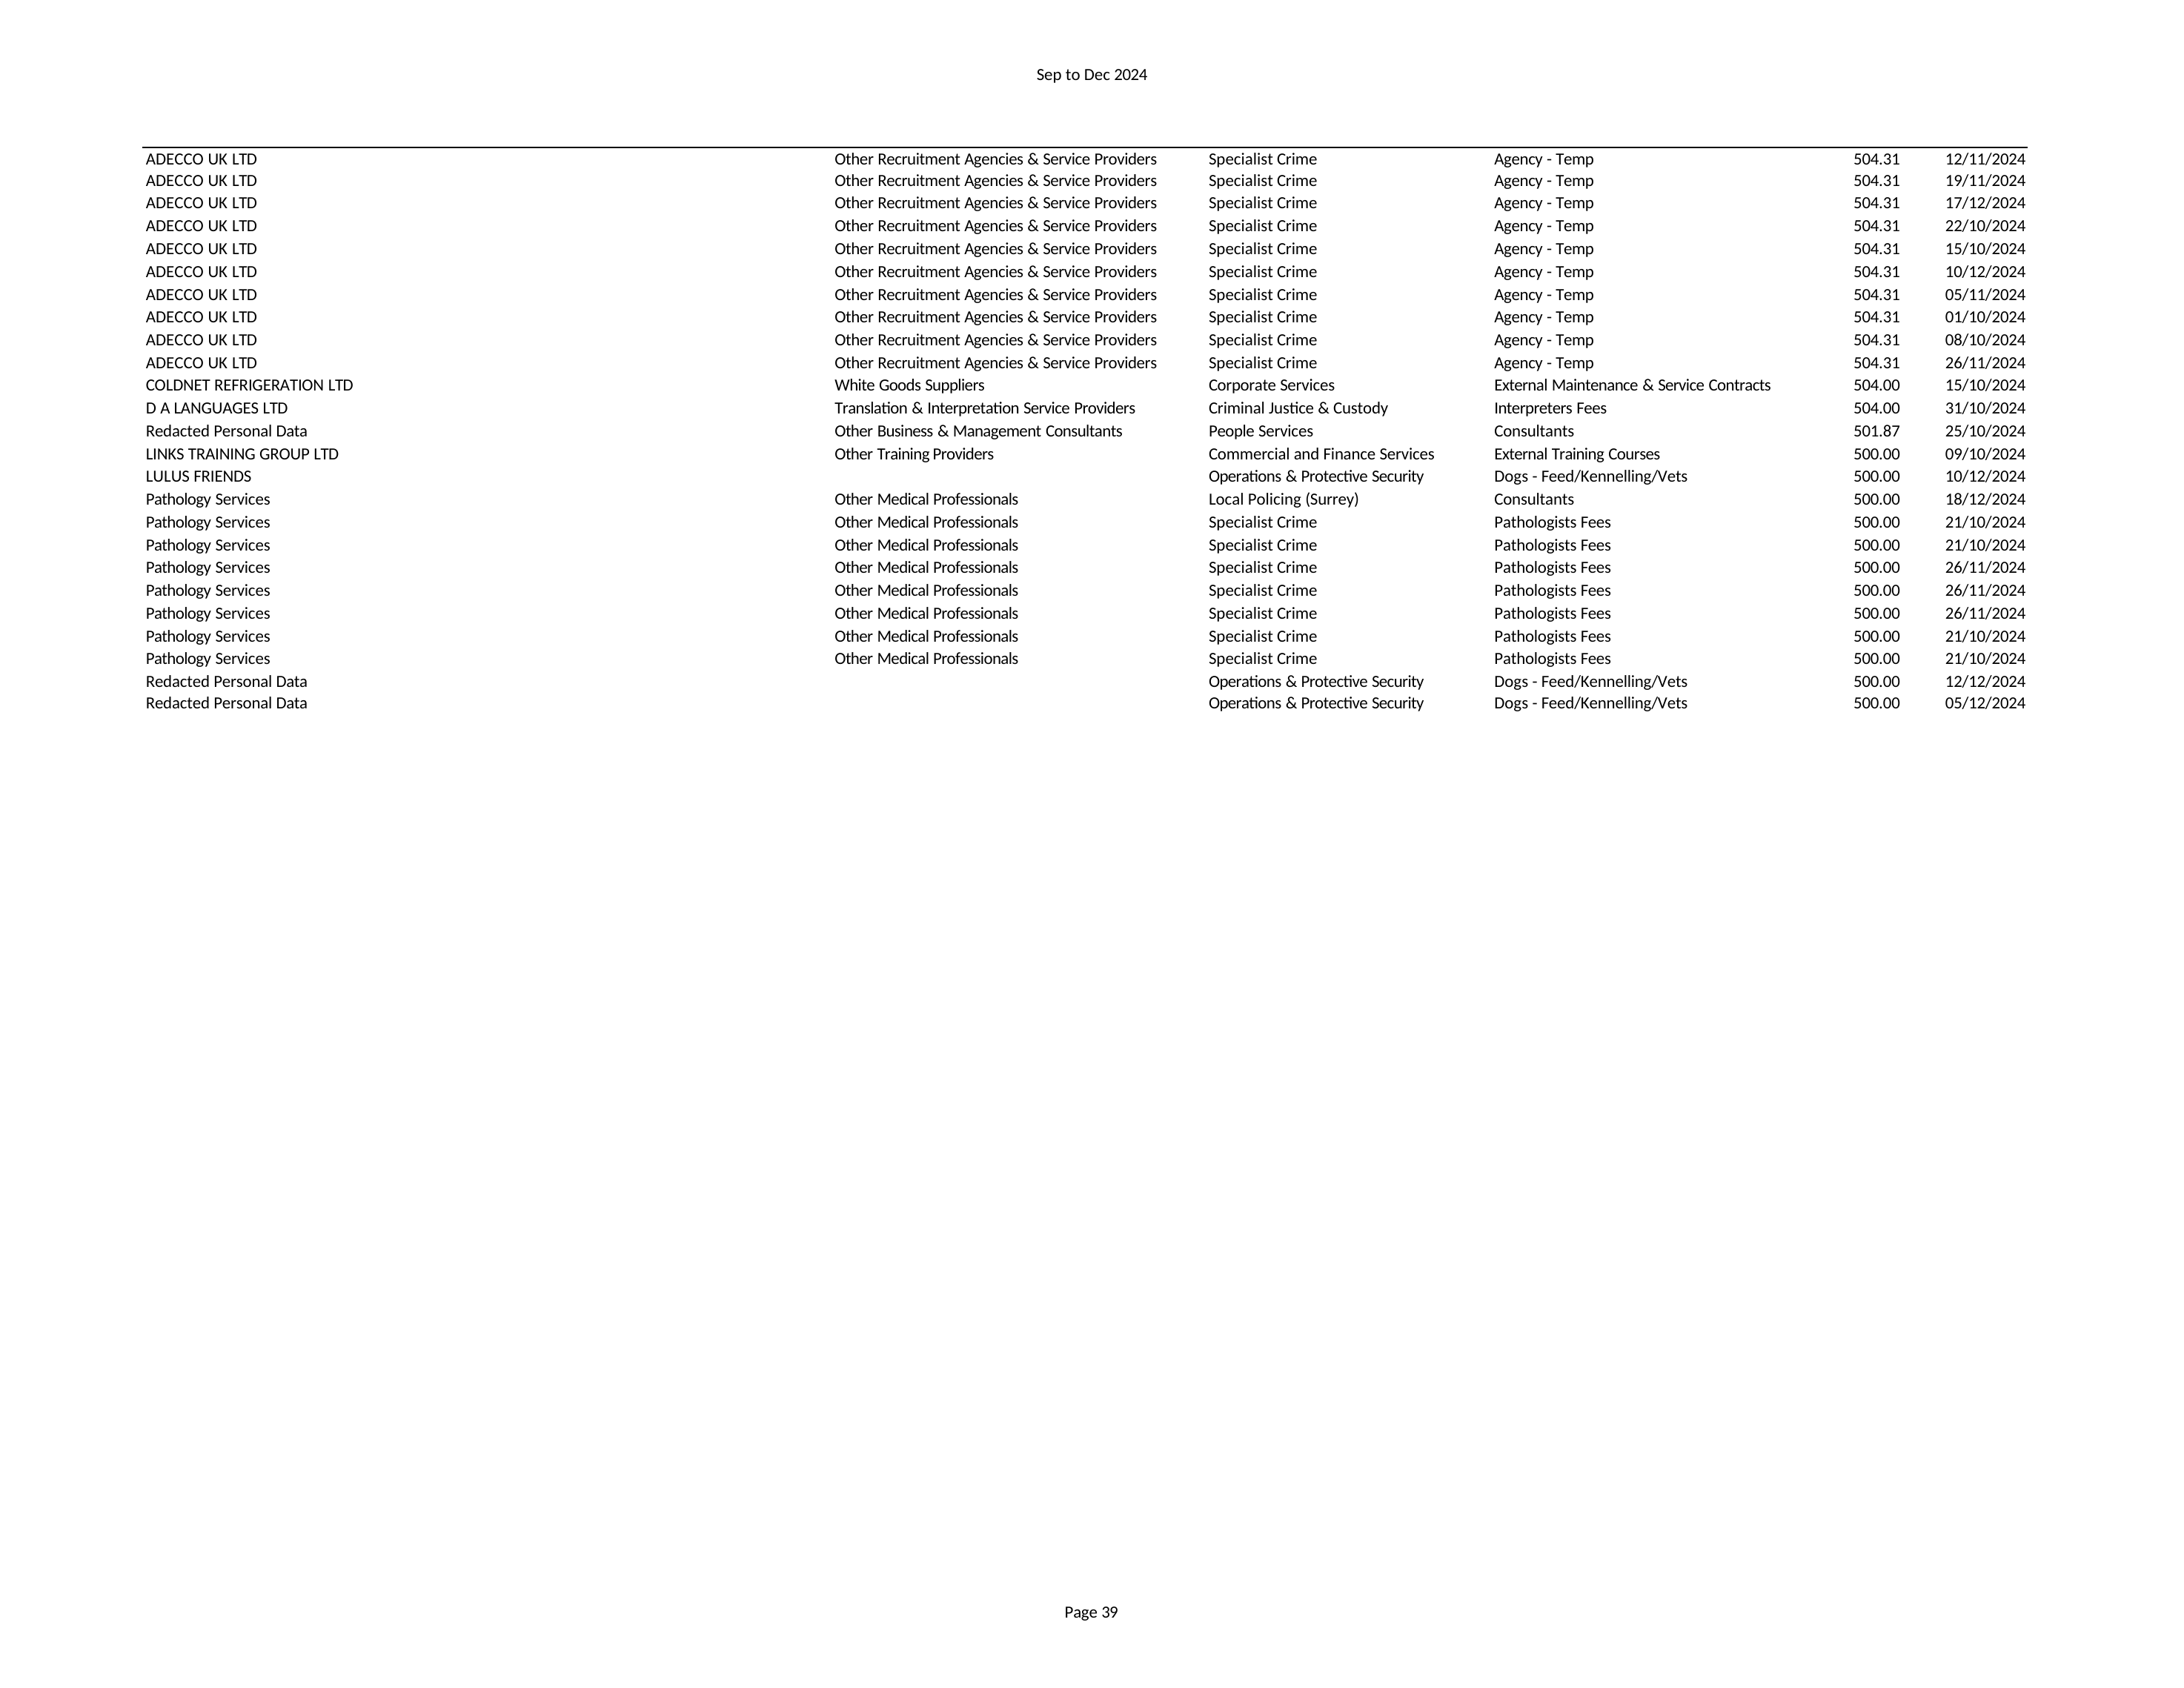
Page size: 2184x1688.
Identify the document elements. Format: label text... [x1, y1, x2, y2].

table_cell ADECCO UK LTD [142, 148, 831, 169]
table_cell Specialist Crime [1205, 192, 1490, 214]
table_cell LULUS FRIENDS [142, 465, 831, 488]
table_cell ADECCO UK LTD [142, 215, 831, 237]
table_cell Criminal Justice & Custody [1205, 396, 1490, 419]
table_cell 15/10/2024 [1908, 374, 2028, 396]
table_cell 500.00 [1798, 625, 1907, 647]
table_cell [831, 670, 1205, 693]
table_cell External Training Courses [1490, 442, 1798, 465]
table_cell 01/10/2024 [1908, 306, 2028, 328]
table_cell Other Recruitment Agencies & Service Providers [831, 283, 1205, 305]
table_cell Pathology Services [142, 511, 831, 534]
table_cell Other Medical Professionals [831, 488, 1205, 511]
table_cell Pathology Services [142, 488, 831, 511]
table_cell Operations & Protective Security [1205, 465, 1490, 488]
table_cell Other Medical Professionals [831, 534, 1205, 556]
table_cell Redacted Personal Data [142, 693, 831, 714]
table_cell D A LANGUAGES LTD [142, 396, 831, 419]
table_cell 26/11/2024 [1908, 602, 2028, 625]
table_cell Pathology Services [142, 556, 831, 579]
table_cell Other Medical Professionals [831, 648, 1205, 670]
table_cell Agency - Temp [1490, 148, 1798, 169]
table_cell Pathology Services [142, 579, 831, 602]
table_cell Other Recruitment Agencies & Service Providers [831, 237, 1205, 260]
table_cell Agency - Temp [1490, 306, 1798, 328]
table_cell Redacted Personal Data [142, 670, 831, 693]
table_cell Other Recruitment Agencies & Service Providers [831, 260, 1205, 283]
table_cell 504.31 [1798, 169, 1907, 192]
table_cell Pathologists Fees [1490, 556, 1798, 579]
table_cell Redacted Personal Data [142, 419, 831, 442]
table_cell ADECCO UK LTD [142, 351, 831, 374]
table_cell Other Recruitment Agencies & Service Providers [831, 215, 1205, 237]
table_cell 504.31 [1798, 215, 1907, 237]
table_cell 15/10/2024 [1908, 237, 2028, 260]
table_cell 17/12/2024 [1908, 192, 2028, 214]
table_cell 500.00 [1798, 670, 1907, 693]
table_cell 500.00 [1798, 534, 1907, 556]
table_cell Other Medical Professionals [831, 511, 1205, 534]
table_cell Pathology Services [142, 648, 831, 670]
table_cell Other Medical Professionals [831, 625, 1205, 647]
table_cell 500.00 [1798, 465, 1907, 488]
table_cell 21/10/2024 [1908, 511, 2028, 534]
table_cell 26/11/2024 [1908, 351, 2028, 374]
table_cell Other Medical Professionals [831, 602, 1205, 625]
table_cell Dogs - Feed/Kennelling/Vets [1490, 465, 1798, 488]
table_cell Specialist Crime [1205, 215, 1490, 237]
table_cell 504.31 [1798, 237, 1907, 260]
table_cell Specialist Crime [1205, 260, 1490, 283]
table_cell 504.31 [1798, 351, 1907, 374]
table_cell Agency - Temp [1490, 260, 1798, 283]
table_cell Consultants [1490, 488, 1798, 511]
table_cell 500.00 [1798, 648, 1907, 670]
table_cell 504.00 [1798, 396, 1907, 419]
table_cell Pathology Services [142, 602, 831, 625]
table_cell 18/12/2024 [1908, 488, 2028, 511]
table_cell ADECCO UK LTD [142, 328, 831, 351]
table_cell 500.00 [1798, 693, 1907, 714]
table_cell 500.00 [1798, 488, 1907, 511]
table_cell Corporate Services [1205, 374, 1490, 396]
table_cell Agency - Temp [1490, 237, 1798, 260]
table_cell Specialist Crime [1205, 602, 1490, 625]
table_cell 500.00 [1798, 602, 1907, 625]
table_cell 501.87 [1798, 419, 1907, 442]
table_cell Agency - Temp [1490, 328, 1798, 351]
table_cell Specialist Crime [1205, 283, 1490, 305]
table_cell 504.31 [1798, 328, 1907, 351]
table_cell Agency - Temp [1490, 169, 1798, 192]
table_cell ADECCO UK LTD [142, 237, 831, 260]
table_cell Other Recruitment Agencies & Service Providers [831, 148, 1205, 169]
table_cell LINKS TRAINING GROUP LTD [142, 442, 831, 465]
table_cell 500.00 [1798, 511, 1907, 534]
table_cell Pathologists Fees [1490, 511, 1798, 534]
table_cell 504.31 [1798, 306, 1907, 328]
table_cell 12/11/2024 [1908, 148, 2028, 169]
table_cell Specialist Crime [1205, 579, 1490, 602]
table_cell Other Medical Professionals [831, 556, 1205, 579]
table_cell 22/10/2024 [1908, 215, 2028, 237]
table_cell COLDNET REFRIGERATION LTD [142, 374, 831, 396]
table_cell Agency - Temp [1490, 283, 1798, 305]
table_cell Other Recruitment Agencies & Service Providers [831, 306, 1205, 328]
table_cell Specialist Crime [1205, 328, 1490, 351]
table_cell Agency - Temp [1490, 192, 1798, 214]
table_cell Dogs - Feed/Kennelling/Vets [1490, 693, 1798, 714]
table_cell 31/10/2024 [1908, 396, 2028, 419]
table_cell 504.00 [1798, 374, 1907, 396]
table_cell 21/10/2024 [1908, 625, 2028, 647]
table_cell Specialist Crime [1205, 237, 1490, 260]
table_cell 21/10/2024 [1908, 648, 2028, 670]
table_cell Other Recruitment Agencies & Service Providers [831, 328, 1205, 351]
table_cell Other Recruitment Agencies & Service Providers [831, 351, 1205, 374]
table_cell 10/12/2024 [1908, 465, 2028, 488]
table_cell 500.00 [1798, 579, 1907, 602]
table_cell External Maintenance & Service Contracts [1490, 374, 1798, 396]
table_cell [831, 693, 1205, 714]
table_cell 504.31 [1798, 192, 1907, 214]
table_cell Agency - Temp [1490, 215, 1798, 237]
table_cell Other Medical Professionals [831, 579, 1205, 602]
table_cell Specialist Crime [1205, 534, 1490, 556]
table_cell 500.00 [1798, 442, 1907, 465]
table_cell Specialist Crime [1205, 351, 1490, 374]
table_cell 504.31 [1798, 260, 1907, 283]
table_cell 19/11/2024 [1908, 169, 2028, 192]
table_cell Other Training Providers [831, 442, 1205, 465]
table_cell Pathologists Fees [1490, 602, 1798, 625]
table_cell Specialist Crime [1205, 625, 1490, 647]
table_cell Translation & Interpretation Service Providers [831, 396, 1205, 419]
table_cell Specialist Crime [1205, 148, 1490, 169]
table_cell 10/12/2024 [1908, 260, 2028, 283]
table_cell [831, 465, 1205, 488]
table_cell Other Recruitment Agencies & Service Providers [831, 192, 1205, 214]
table_cell 09/10/2024 [1908, 442, 2028, 465]
table_cell 25/10/2024 [1908, 419, 2028, 442]
table_cell 21/10/2024 [1908, 534, 2028, 556]
table_cell Interpreters Fees [1490, 396, 1798, 419]
table_cell Other Business & Management Consultants [831, 419, 1205, 442]
table_cell Operations & Protective Security [1205, 670, 1490, 693]
table_cell Pathologists Fees [1490, 648, 1798, 670]
table_cell Pathologists Fees [1490, 625, 1798, 647]
table_cell Agency - Temp [1490, 351, 1798, 374]
table_cell Pathology Services [142, 534, 831, 556]
table_cell ADECCO UK LTD [142, 169, 831, 192]
table_cell Specialist Crime [1205, 306, 1490, 328]
table_cell 12/12/2024 [1908, 670, 2028, 693]
table_cell White Goods Suppliers [831, 374, 1205, 396]
table_cell Pathologists Fees [1490, 579, 1798, 602]
table_cell Local Policing (Surrey) [1205, 488, 1490, 511]
table_cell Operations & Protective Security [1205, 693, 1490, 714]
table_cell Specialist Crime [1205, 648, 1490, 670]
table_cell Other Recruitment Agencies & Service Providers [831, 169, 1205, 192]
table_cell Specialist Crime [1205, 511, 1490, 534]
table_cell 05/11/2024 [1908, 283, 2028, 305]
table_cell Commercial and Finance Services [1205, 442, 1490, 465]
table_cell Specialist Crime [1205, 556, 1490, 579]
table_cell Pathology Services [142, 625, 831, 647]
table_cell 504.31 [1798, 148, 1907, 169]
table_cell Specialist Crime [1205, 169, 1490, 192]
table_cell Pathologists Fees [1490, 534, 1798, 556]
table_cell 500.00 [1798, 556, 1907, 579]
table_cell ADECCO UK LTD [142, 260, 831, 283]
table_cell 05/12/2024 [1908, 693, 2028, 714]
table_cell Dogs - Feed/Kennelling/Vets [1490, 670, 1798, 693]
table_cell 26/11/2024 [1908, 556, 2028, 579]
table_cell 504.31 [1798, 283, 1907, 305]
table_cell 08/10/2024 [1908, 328, 2028, 351]
table_cell 26/11/2024 [1908, 579, 2028, 602]
table_cell Consultants [1490, 419, 1798, 442]
table_cell People Services [1205, 419, 1490, 442]
table_cell ADECCO UK LTD [142, 192, 831, 214]
table_cell ADECCO UK LTD [142, 283, 831, 305]
table_cell ADECCO UK LTD [142, 306, 831, 328]
